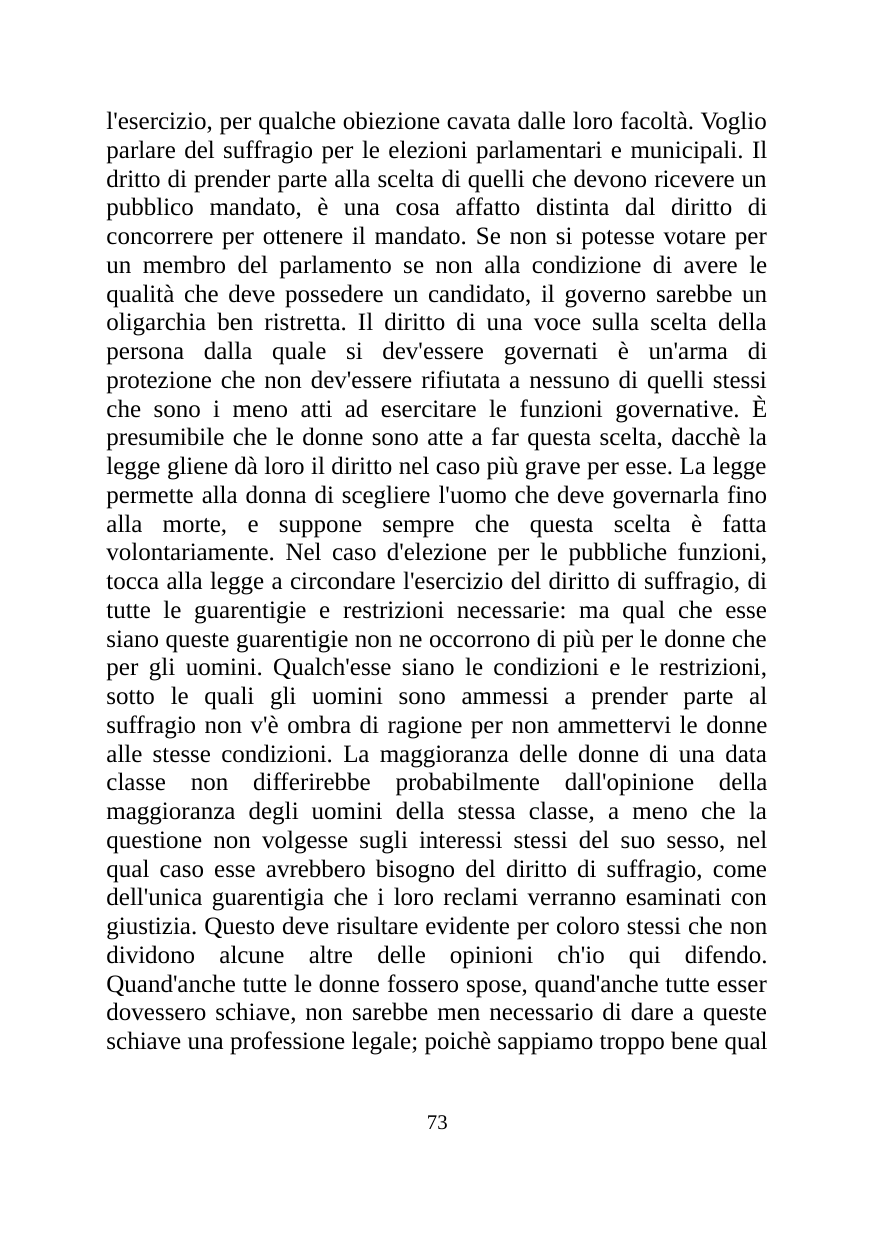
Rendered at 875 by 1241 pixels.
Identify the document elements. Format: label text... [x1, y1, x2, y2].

text l'esercizio, per qualche obiezione cavata dalle loro facoltà. Voglio parlare del suffragio per le elezioni parlamentari e municipali. Il dritto di prender parte alla scelta di quelli che devono ricevere un pubblico mandato, è una cosa affatto distinta dal diritto di concorrere per ottenere il mandato. Se non si potesse votare per un membro del parlamento se non alla condizione di avere le qualità che deve possedere un candidato, il governo sarebbe un oligarchia ben ristretta. Il diritto di una voce sulla scelta della persona dalla quale si dev'essere governati è un'arma di protezione che non dev'essere rifiutata a nessuno di quelli stessi che sono i meno atti ad esercitare le funzioni governative. È presumibile che le donne sono atte a far questa scelta, dacchè la legge gliene dà loro il diritto nel caso più grave per esse. La legge permette alla donna di scegliere l'uomo che deve governarla fino alla morte, e suppone sempre che questa scelta è fatta volontariamente. Nel caso d'elezione per le pubbliche funzioni, tocca alla legge a circondare l'esercizio del diritto di suffragio, di tutte le guarentigie e restrizioni necessarie: ma qual che esse siano queste guarentigie non ne occorrono di più per le donne che per gli uomini. Qualch'esse siano le condizioni e le restrizioni, sotto le quali gli uomini sono ammessi a prender parte al suffragio non v'è ombra di ragione per non ammettervi le donne alle stesse condizioni. La maggioranza delle donne di una data classe non differirebbe probabilmente dall'opinione della maggioranza degli uomini della stessa classe, a meno che la questione non volgesse sugli interessi stessi del suo sesso, nel qual caso esse avrebbero bisogno del diritto di suffragio, come dell'unica guarentigia che i loro reclami verranno esaminati con giustizia. Questo deve risultare evidente per coloro stessi che non dividono alcune altre delle opinioni ch'io qui difendo. Quand'anche tutte le donne fossero spose, quand'anche tutte esser dovessero schiave, non sarebbe men necessario di dare a queste schiave una professione legale; poichè sappiamo troppo bene qual [106, 106, 768, 1055]
